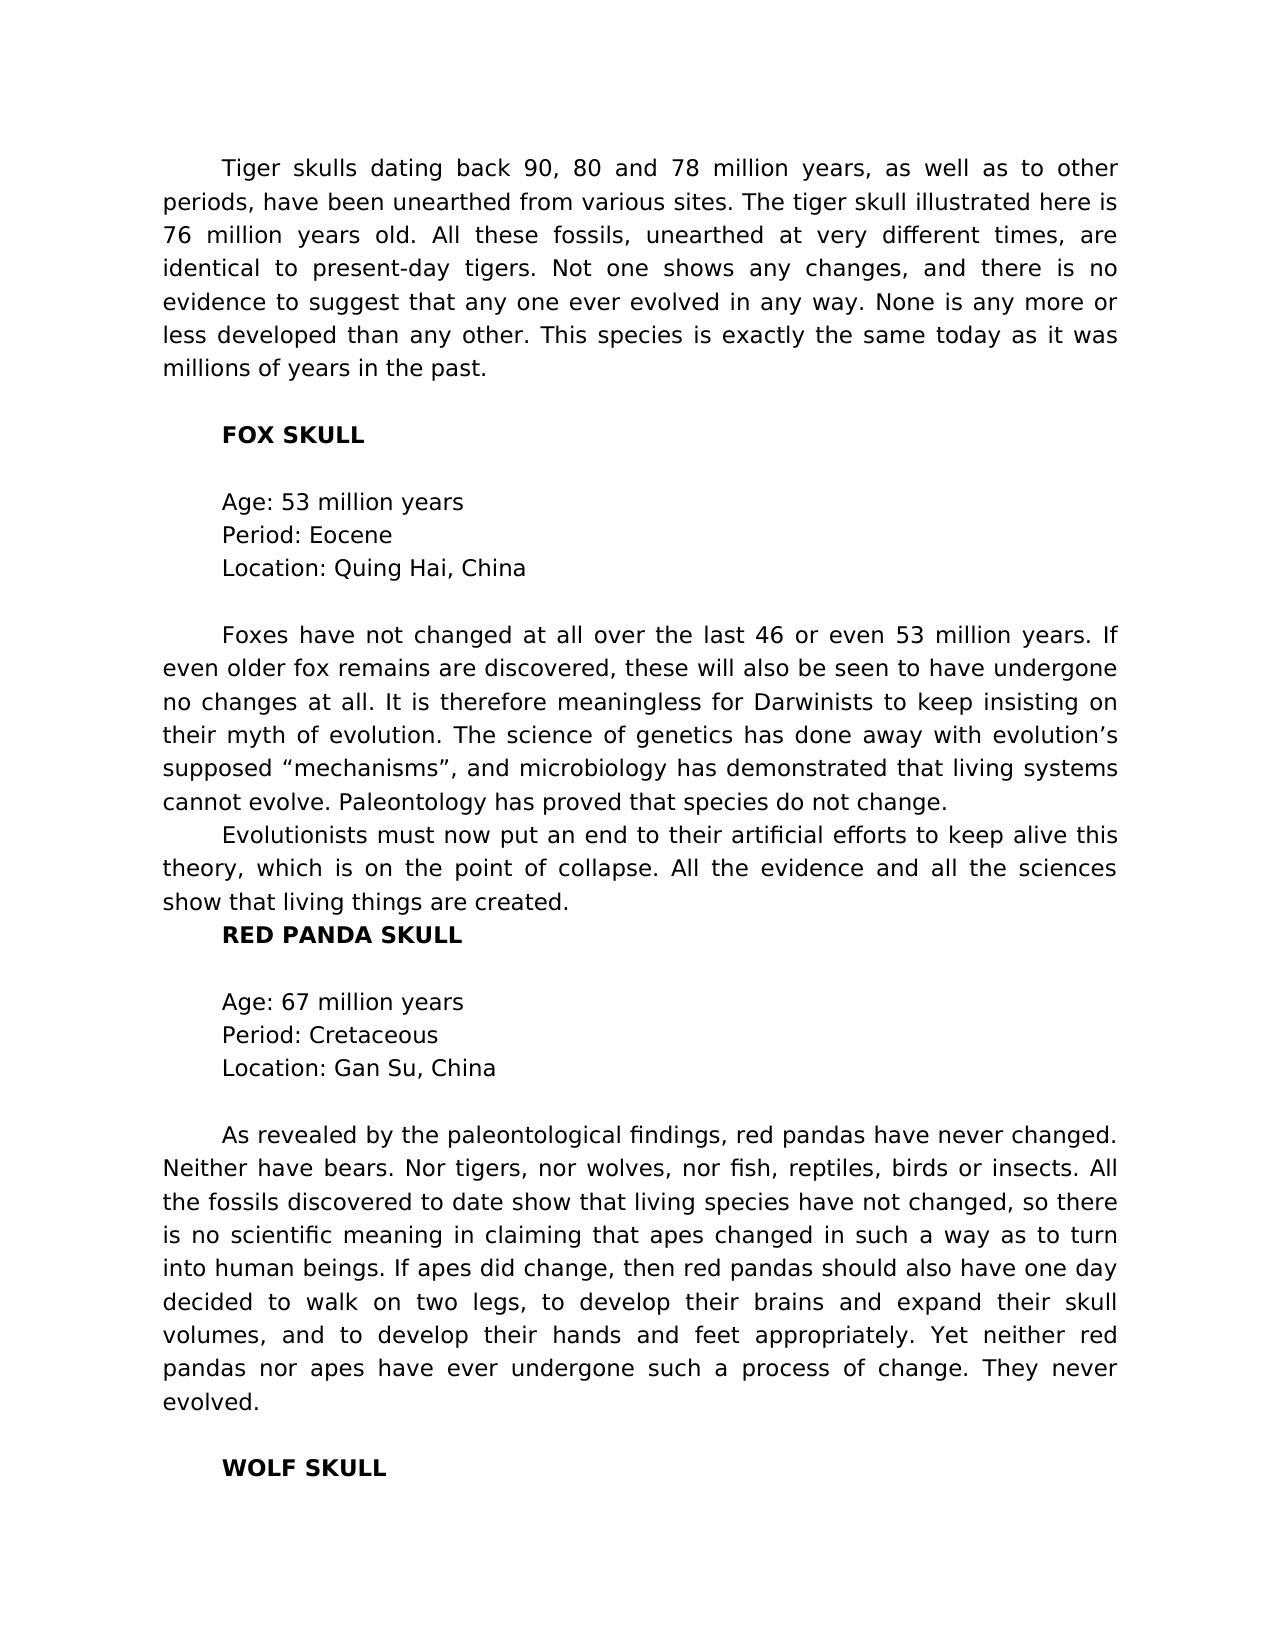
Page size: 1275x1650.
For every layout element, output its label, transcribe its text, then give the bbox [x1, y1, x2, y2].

text Age: 53 million years [162, 483, 1119, 517]
text Location: Quing Hai, China [162, 550, 1119, 583]
text RED PANDA SKULL [162, 917, 1119, 950]
text Period: Eocene [162, 517, 1119, 550]
text Evolutionists must now put an end to their artificial efforts to keep alive this theory, which is on the point of collapse. All the evidence and all the sciences show that living things are created. [162, 817, 1119, 917]
text Period: Cretaceous [162, 1017, 1119, 1050]
text Foxes have not changed at all over the last 46 or even 53 million years. If even older fox remains are discovered, these will also be seen to have undergone no changes at all. It is therefore meaningless for Darwinists to keep insisting on their myth of evolution. The science of genetics has done away with evolution’s supposed “mechanisms”, and microbiology has demonstrated that living systems cannot evolve. Paleontology has proved that species do not change. [162, 617, 1119, 817]
text Tiger skulls dating back 90, 80 and 78 million years, as well as to other periods, have been unearthed from various sites. The tiger skull illustrated here is 76 million years old. All these fossils, unearthed at very different times, are identical to present-day tigers. Not one shows any changes, and there is no evidence to suggest that any one ever evolved in any way. None is any more or less developed than any other. This species is exactly the same today as it was millions of years in the past. [162, 150, 1119, 383]
text Age: 67 million years [162, 983, 1119, 1017]
text Location: Gan Su, China [162, 1050, 1119, 1083]
text WOLF SKULL [162, 1450, 1119, 1483]
text As revealed by the paleontological findings, red pandas have never changed. Neither have bears. Nor tigers, nor wolves, nor fish, reptiles, birds or insects. All the fossils discovered to date show that living species have not changed, so there is no scientific meaning in claiming that apes changed in such a way as to turn into human beings. If apes did change, then red pandas should also have one day decided to walk on two legs, to develop their brains and expand their skull volumes, and to develop their hands and feet appropriately. Yet neither red pandas nor apes have ever undergone such a process of change. They never evolved. [162, 1117, 1119, 1417]
text FOX SKULL [162, 417, 1119, 450]
